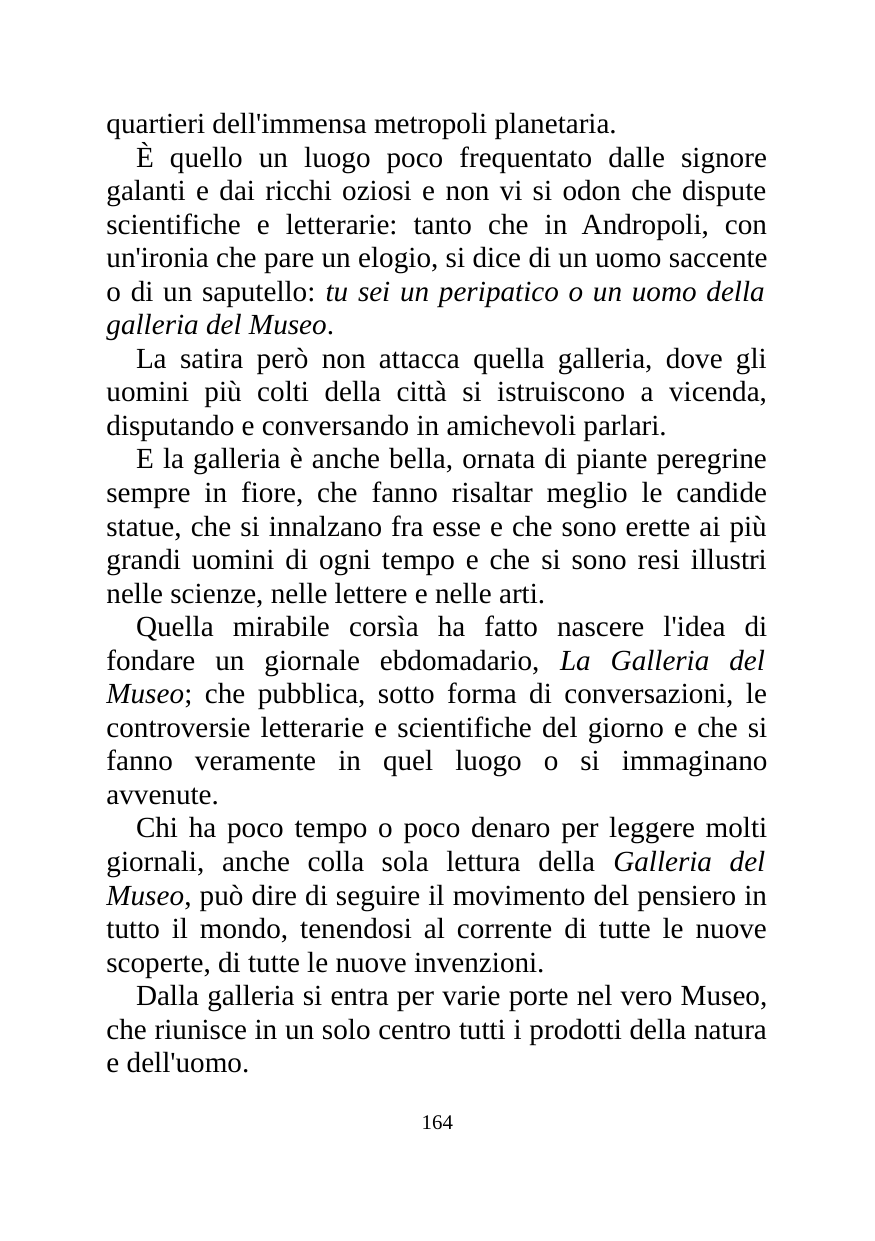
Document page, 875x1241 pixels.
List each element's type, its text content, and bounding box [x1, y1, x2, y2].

text Quella mirabile corsìa ha fatto nascere l'idea di fondare un giornale ebdomadario, La Galleria del Museo; che pubblica, sotto forma di conversazioni, le controversie letterarie e scientifiche del giorno e che si fanno veramente in quel luogo o si immaginano avvenute. [106, 609, 768, 811]
text È quello un luogo poco frequentato dalle signore galanti e dai ricchi oziosi e non vi si odon che dispute scientifiche e letterarie: tanto che in Andropoli, con un'ironia che pare un elogio, si dice di un uomo saccente o di un saputello: tu sei un peripatico o un uomo della galleria del Museo. [106, 140, 768, 341]
text La satira però non attacca quella galleria, dove gli uomini più colti della città si istruiscono a vicenda, disputando e conversando in amichevoli parlari. [106, 341, 768, 442]
text E la galleria è anche bella, ornata di piante peregrine sempre in fiore, che fanno risaltar meglio le candide statue, che si innalzano fra esse e che sono erette ai più grandi uomini di ogni tempo e che si sono resi illustri nelle scienze, nelle lettere e nelle arti. [106, 442, 768, 609]
text Chi ha poco tempo o poco denaro per leggere molti giornali, anche colla sola lettura della Galleria del Museo, può dire di seguire il movimento del pensiero in tutto il mondo, tenendosi al corrente di tutte le nuove scoperte, di tutte le nuove invenzioni. [106, 811, 768, 978]
text quartieri dell'immensa metropoli planetaria. [106, 106, 768, 140]
text Dalla galleria si entra per varie porte nel vero Museo, che riunisce in un solo centro tutti i prodotti della natura e dell'uomo. [106, 978, 768, 1079]
